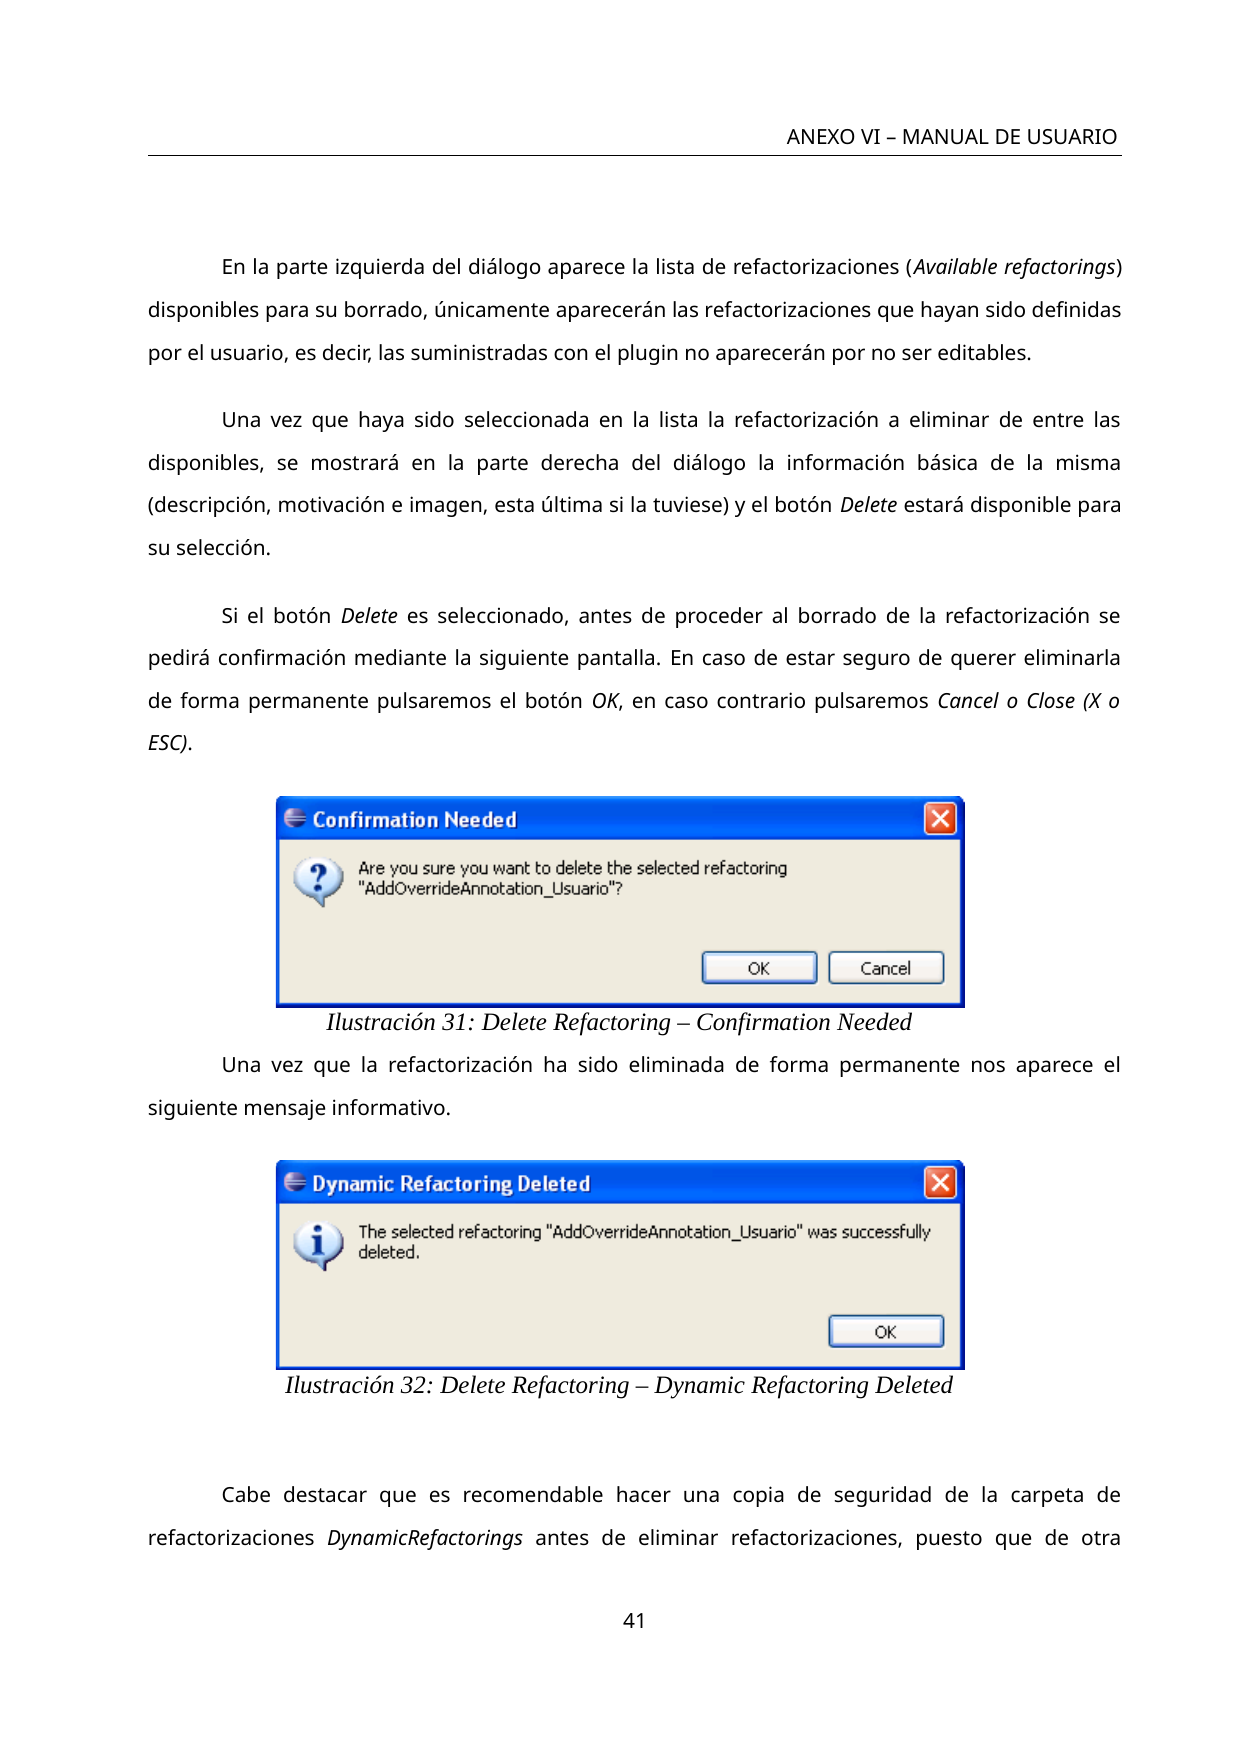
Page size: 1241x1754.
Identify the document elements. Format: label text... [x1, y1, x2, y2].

text Ilustración 32: Delete Refactoring – Dynamic Refactoring Deleted [276, 1370, 965, 1398]
picture [275, 796, 965, 1008]
text Cabe destacar que es recomendable hacer una copia de seguridad de la carpeta de refactorizaciones DynamicRefactorings antes de eliminar refactorizaciones, puesto que de otra [148, 1480, 1122, 1551]
text Una vez que haya sido seleccionada en la lista la refactorización a eliminar de entre las disponibles, se mostrará en la parte derecha del diálogo la información básica de la misma (descripción, motivación e imagen, esta última si la tuviese) y el botón Delete estará disponible para su selección. [148, 405, 1122, 562]
text En la parte izquierda del diálogo aparece la lista de refactorizaciones (Available refactorings) disponibles para su borrado, únicamente aparecerán las refactorizaciones que hayan sido definidas por el usuario, es decir, las suministradas con el plugin no aparecerán por no ser editables. [148, 252, 1122, 366]
text Si el botón Delete es seleccionado, antes de proceder al borrado de la refactorización se pedirá confirmación mediante la siguiente pantalla. En caso de estar seguro de querer eliminarla de forma permanente pulsaremos el botón OK, en caso contrario pulsaremos Cancel o Close (X o ESC). [148, 601, 1122, 757]
picture [275, 1160, 965, 1370]
text Ilustración 31: Delete Refactoring – Confirmation Needed [276, 1008, 965, 1036]
text Una vez que la refactorización ha sido eliminada de forma permanente nos aparece el siguiente mensaje informativo. [148, 784, 1122, 1121]
